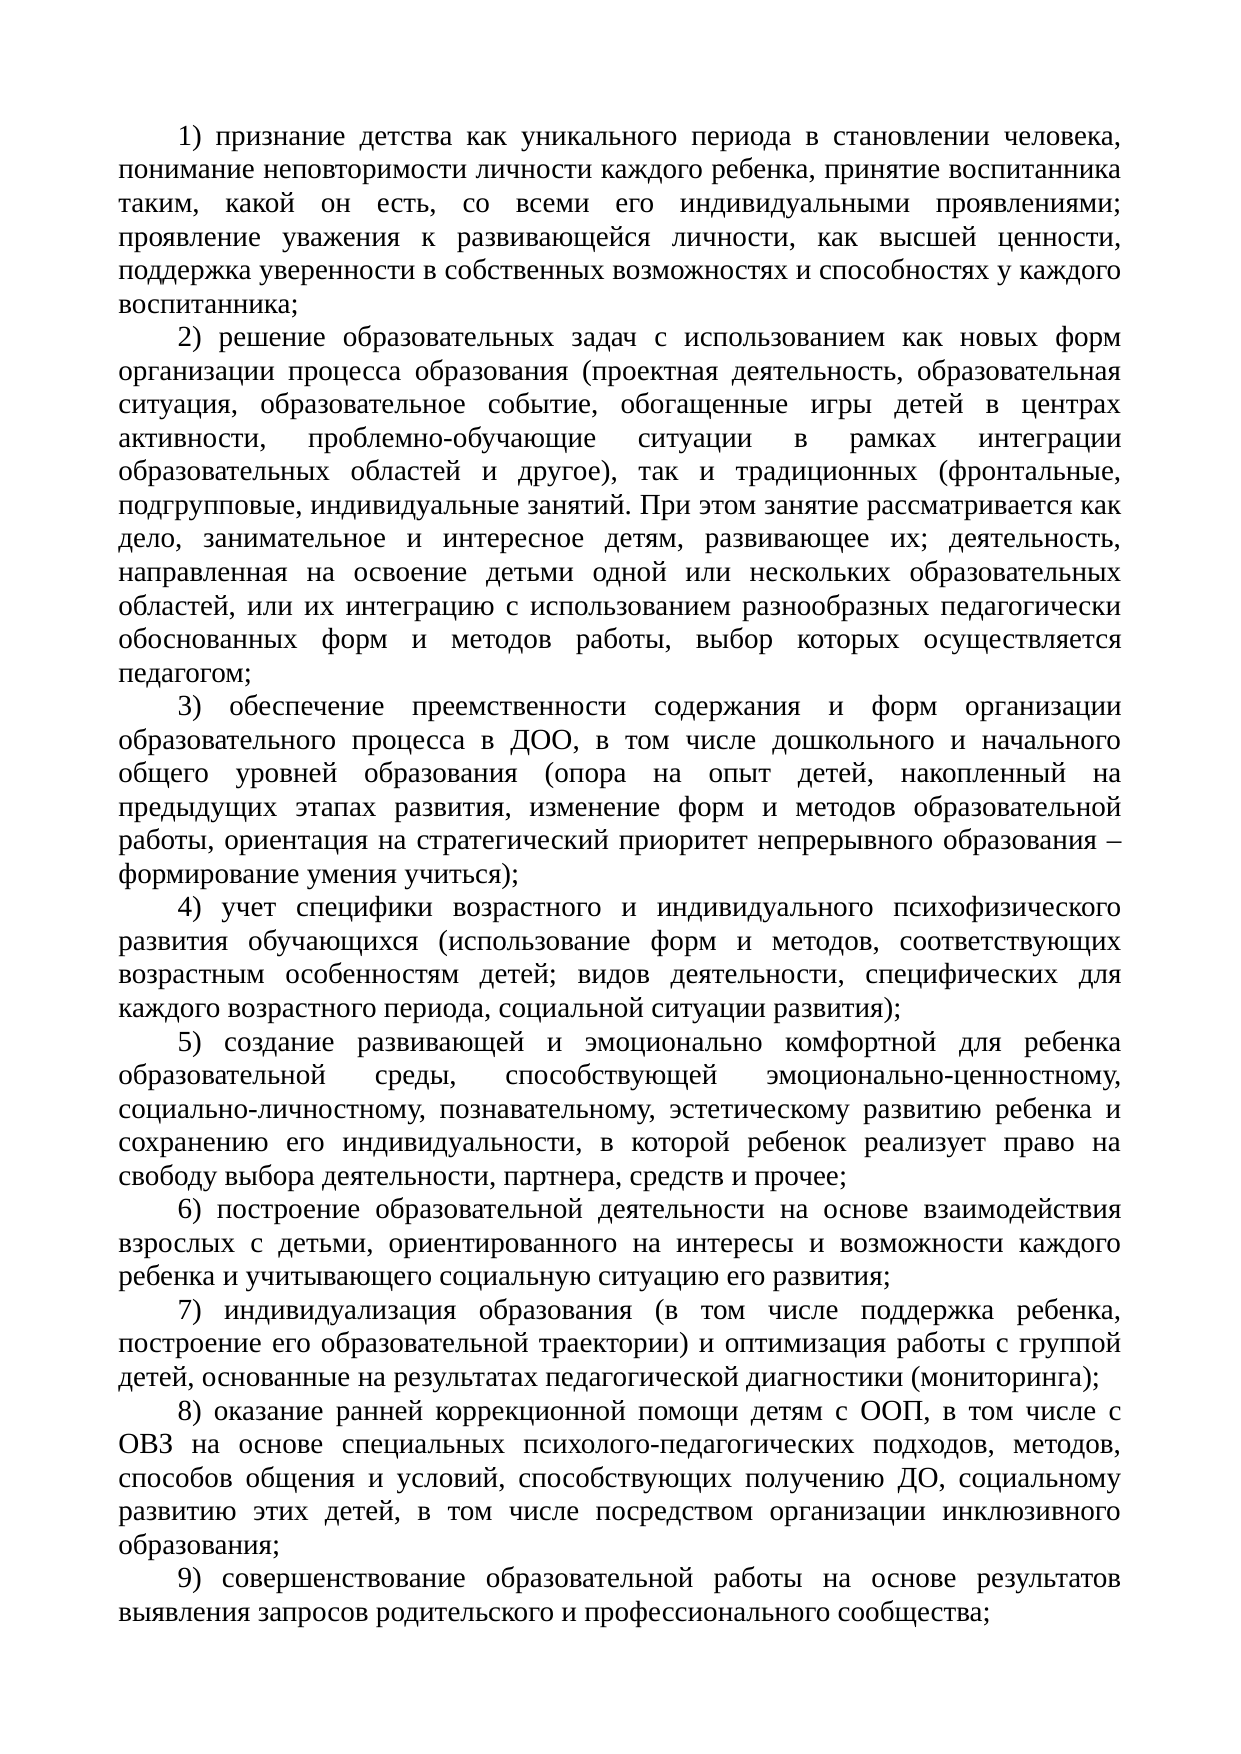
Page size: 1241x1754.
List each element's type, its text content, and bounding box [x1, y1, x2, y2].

text 5) создание развивающей и эмоционально комфортной для ребенка образовательной среды, способствующей эмоционально-ценностному, социально-личностному, познавательному, эстетическому развитию ребенка и сохранению его индивидуальности, в которой ребенок реализует право на свободу выбора деятельности, партнера, средств и прочее; [118, 1024, 1122, 1191]
text 9) совершенствование образовательной работы на основе результатов выявления запросов родительского и профессионального сообщества; [118, 1560, 1122, 1627]
text 8) оказание ранней коррекционной помощи детям с ООП, в том числе с ОВЗ на основе специальных психолого-педагогических подходов, методов, способов общения и условий, способствующих получению ДО, социальному развитию этих детей, в том числе посредством организации инклюзивного образования; [118, 1393, 1122, 1560]
text 3) обеспечение преемственности содержания и форм организации образовательного процесса в ДОО, в том числе дошкольного и начального общего уровней образования (опора на опыт детей, накопленный на предыдущих этапах развития, изменение форм и методов образовательной работы, ориентация на стратегический приоритет непрерывного образования – формирование умения учиться); [118, 688, 1122, 889]
text 6) построение образовательной деятельности на основе взаимодействия взрослых с детьми, ориентированного на интересы и возможности каждого ребенка и учитывающего социальную ситуацию его развития; [118, 1191, 1122, 1292]
text 1) признание детства как уникального периода в становлении человека, понимание неповторимости личности каждого ребенка, принятие воспитанника таким, какой он есть, со всеми его индивидуальными проявлениями; проявление уважения к развивающейся личности, как высшей ценности, поддержка уверенности в собственных возможностях и способностях у каждого воспитанника; [118, 118, 1122, 319]
text 4) учет специфики возрастного и индивидуального психофизического развития обучающихся (использование форм и методов, соответствующих возрастным особенностям детей; видов деятельности, специфических для каждого возрастного периода, социальной ситуации развития); [118, 889, 1122, 1024]
text 2) решение образовательных задач с использованием как новых форм организации процесса образования (проектная деятельность, образовательная ситуация, образовательное событие, обогащенные игры детей в центрах активности, проблемно-обучающие ситуации в рамках интеграции образовательных областей и другое), так и традиционных (фронтальные, подгрупповые, индивидуальные занятий. При этом занятие рассматривается как дело, занимательное и интересное детям, развивающее их; деятельность, направленная на освоение детьми одной или нескольких образовательных областей, или их интеграцию с использованием разнообразных педагогически обоснованных форм и методов работы, выбор которых осуществляется педагогом; [118, 319, 1122, 688]
text 7) индивидуализация образования (в том числе поддержка ребенка, построение его образовательной траектории) и оптимизация работы с группой детей, основанные на результатах педагогической диагностики (мониторинга); [118, 1292, 1122, 1393]
